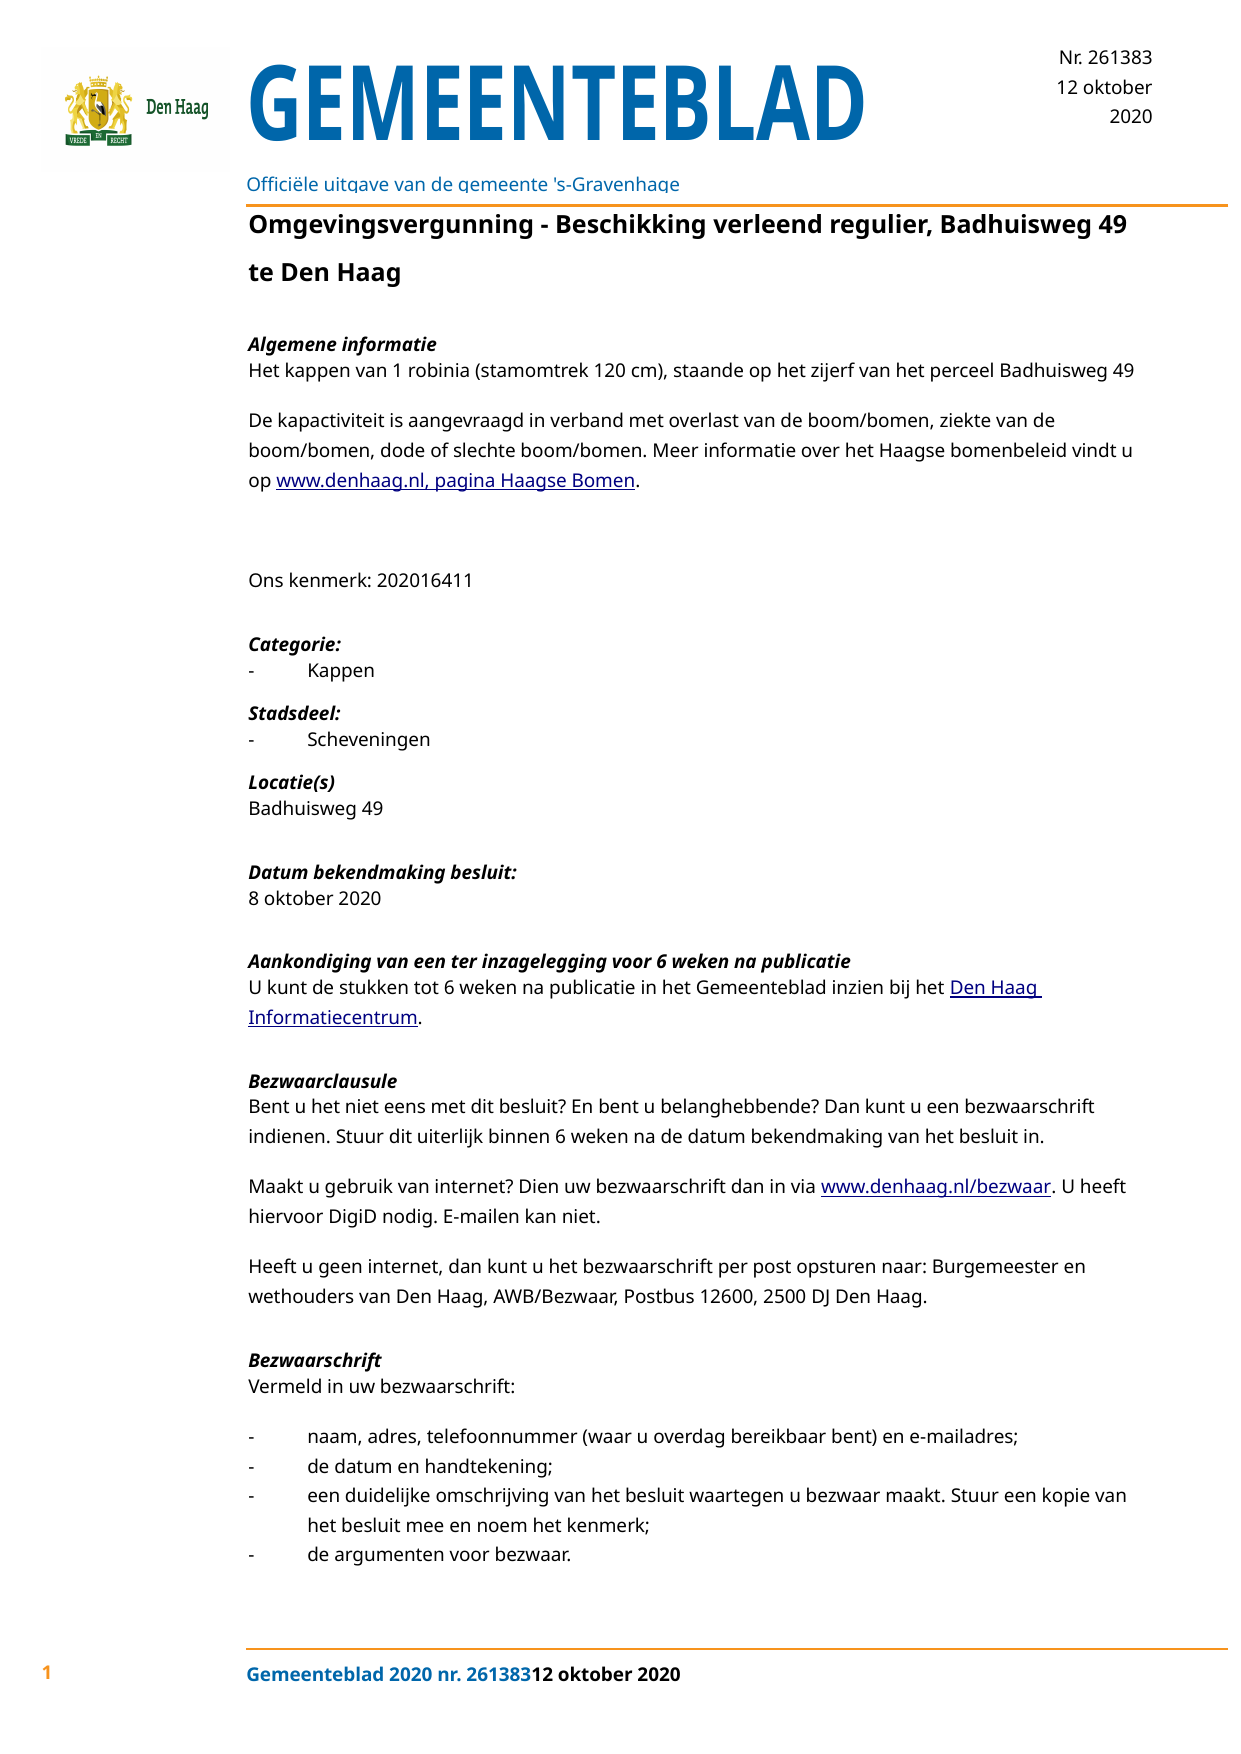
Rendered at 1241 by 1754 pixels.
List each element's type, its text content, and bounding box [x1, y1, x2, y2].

text Aankondiging van een ter inzagelegging voor 6 weken na publicatie [248, 949, 1152, 974]
text Maakt u gebruik van internet? Dien uw bezwaarschrift dan in via www.denhaag.nl/bezwaar. U heeft hiervoor DigiD nodig. E-mailen kan niet. [248, 1174, 1152, 1229]
text Locatie(s) [248, 769, 1152, 795]
text Het kappen van 1 robinia (stamomtrek 120 cm), staande op het zijerf van het perceel Badhuisweg 49 [248, 357, 1152, 383]
text Algemene informatie [248, 331, 1152, 357]
text Badhuisweg 49 [248, 795, 1152, 821]
text Bezwaarclausule [248, 1068, 1152, 1094]
text Vermeld in uw bezwaarschrift: [248, 1373, 1152, 1399]
list Scheveningen [248, 726, 1152, 752]
text Categorie: [248, 632, 1152, 657]
text Stadsdeel: [248, 700, 1152, 726]
list Kappen [248, 657, 1152, 683]
text Bezwaarschrift [248, 1347, 1152, 1373]
list naam, adres, telefoonnummer (waar u overdag bereikbaar bent) en e-mailadres; [248, 1423, 1152, 1449]
text Heeft u geen internet, dan kunt u het bezwaarschrift per post opsturen naar: Burgemeester en wethouders van Den Haag, AWB/Bezwaar, Postbus 12600, 2500 DJ Den Haag. [248, 1254, 1152, 1309]
text Omgevingsvergunning - Beschikking verleend regulier, Badhuisweg 49 te Den Haag [248, 207, 1152, 288]
picture [41, 47, 231, 172]
text Bent u het niet eens met dit besluit? En bent u belanghebbende? Dan kunt u een bezwaarschrift indienen. Stuur dit uiterlijk binnen 6 weken na de datum bekendmaking van het besluit in. [248, 1094, 1152, 1149]
list een duidelijke omschrijving van het besluit waartegen u bezwaar maakt. Stuur een kopie van het besluit mee en noem het kenmerk; [248, 1482, 1152, 1538]
list de argumenten voor bezwaar. [248, 1542, 1152, 1567]
text 8 oktober 2020 [248, 885, 1152, 910]
text U kunt de stukken tot 6 weken na publicatie in het Gemeenteblad inzien bij het Den Haag Informatiecentrum. [248, 974, 1152, 1030]
text Datum bekendmaking besluit: [248, 859, 1152, 885]
text Ons kenmerk: 202016411 [248, 568, 1152, 593]
text De kapactiviteit is aangevraagd in verband met overlast van de boom/bomen, ziekte van de boom/bomen, dode of slechte boom/bomen. Meer informatie over het Haagse bomenbeleid vindt u op www.denhaag.nl, pagina Haagse Bomen. [248, 408, 1152, 492]
list de datum en handtekening; [248, 1453, 1152, 1479]
